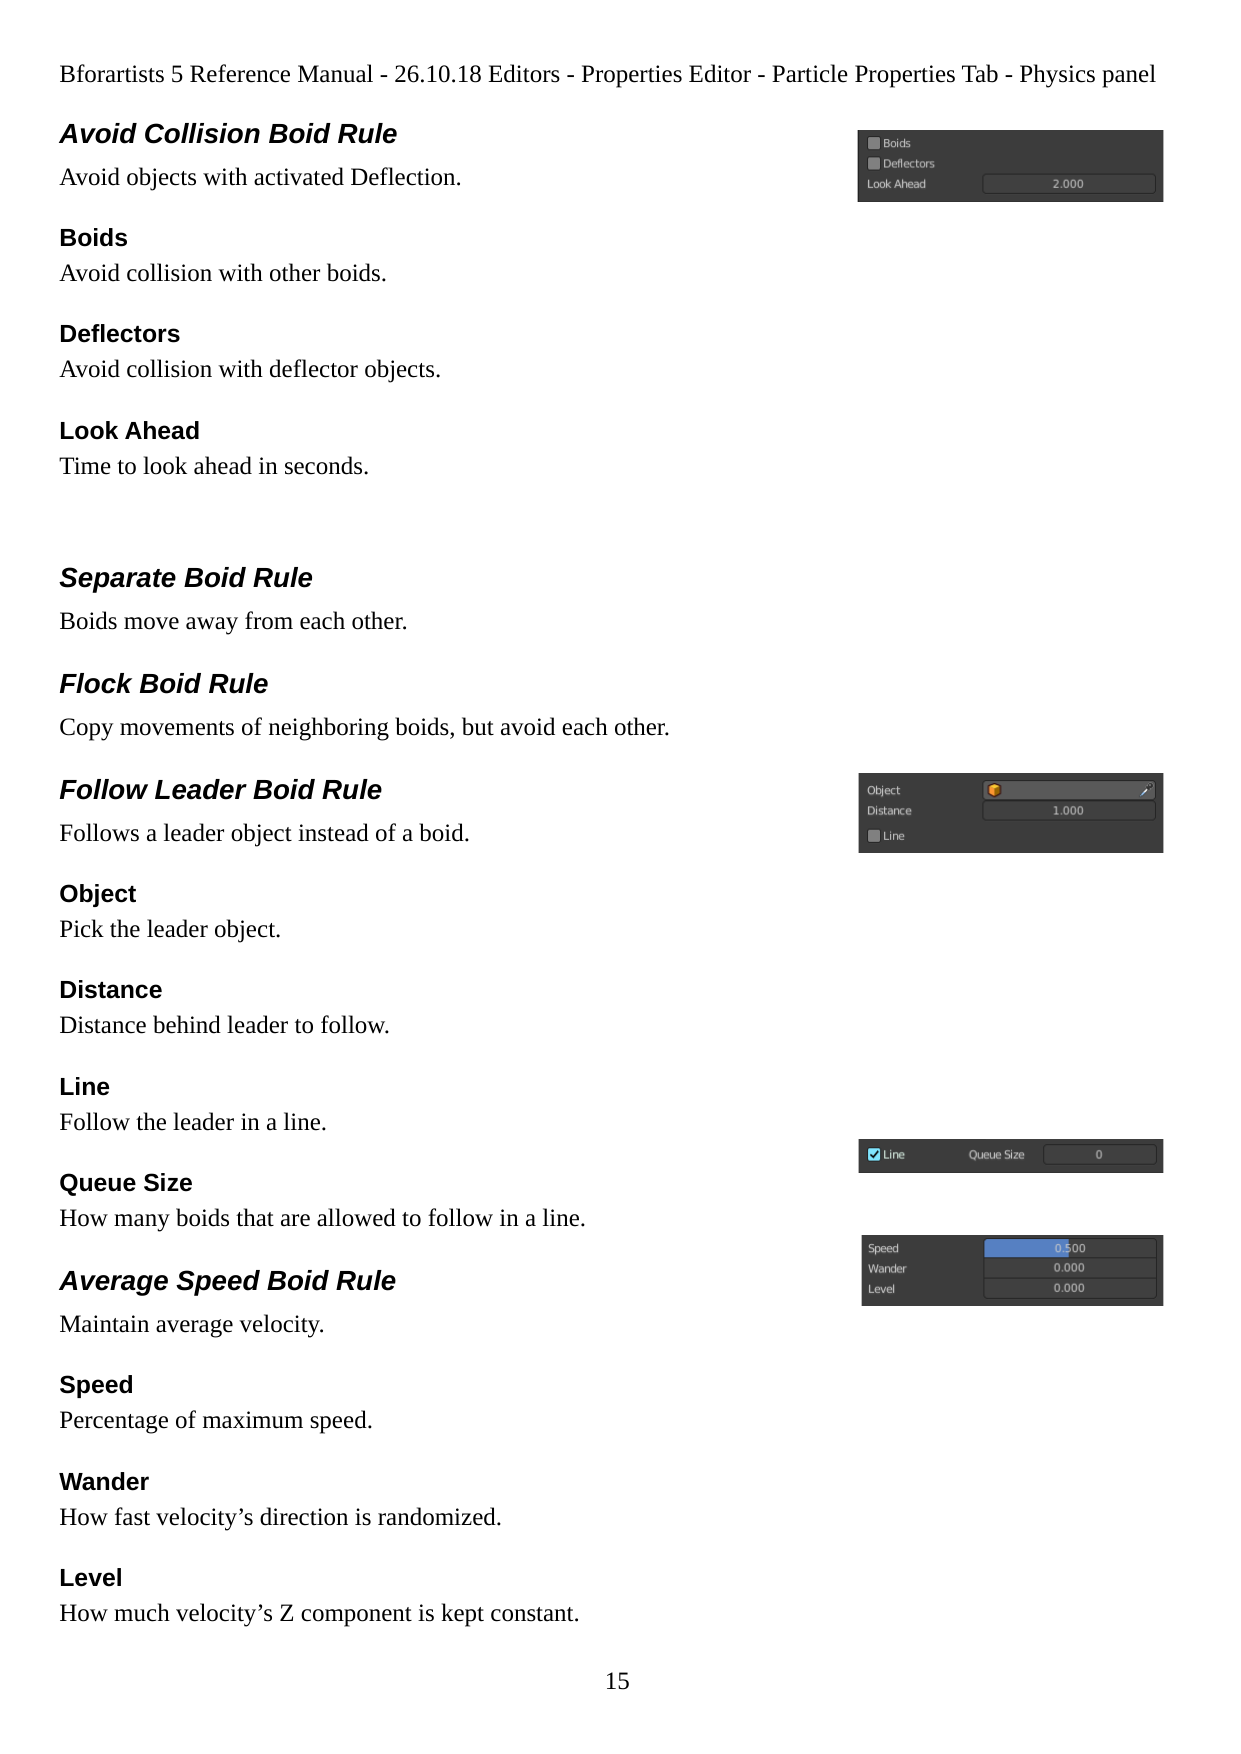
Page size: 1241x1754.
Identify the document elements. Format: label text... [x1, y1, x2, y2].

text Pick the leader object. [59, 914, 1181, 943]
subtitle Level [59, 1563, 1181, 1592]
text Follow the leader in a line. [59, 1107, 1181, 1135]
subtitle Average Speed Boid Rule [59, 1264, 861, 1296]
text How fast velocity’s direction is randomized. [59, 1502, 1181, 1530]
subtitle Wander [59, 1467, 1181, 1495]
picture [858, 773, 1164, 853]
subtitle Avoid Collision Boid Rule [59, 117, 1181, 149]
text Avoid collision with other boids. [59, 258, 1181, 287]
text How much velocity’s Z component is kept constant. [59, 1598, 1181, 1627]
subtitle Boids [59, 223, 1181, 252]
text Avoid objects with activated Deflection. [59, 162, 857, 190]
subtitle [1164, 773, 1181, 805]
text Distance behind leader to follow. [59, 1010, 1181, 1039]
picture [857, 130, 1164, 202]
subtitle Line [59, 1072, 1181, 1100]
subtitle Object [59, 879, 1181, 908]
subtitle Follow Leader Boid Rule [59, 773, 858, 805]
subtitle Deflectors [59, 319, 1181, 348]
picture [858, 1139, 1164, 1173]
subtitle Flock Boid Rule [59, 667, 1181, 699]
subtitle Separate Boid Rule [59, 561, 1181, 593]
subtitle Speed [59, 1371, 1181, 1399]
text Percentage of maximum speed. [59, 1405, 1181, 1434]
text Maintain average velocity. [59, 1309, 1181, 1338]
text Boids move away from each other. [59, 606, 1181, 634]
text Copy movements of neighboring boids, but avoid each other. [59, 712, 1181, 740]
text Time to look ahead in seconds. [59, 451, 1181, 479]
subtitle [1164, 1264, 1181, 1296]
text Follows a leader object instead of a boid. [59, 818, 858, 846]
subtitle Queue Size [59, 1168, 1181, 1197]
picture [861, 1235, 1164, 1306]
subtitle Look Ahead [59, 416, 1181, 444]
subtitle Distance [59, 976, 1181, 1004]
text Avoid collision with deflector objects. [59, 354, 1181, 383]
text How many boids that are allowed to follow in a line. [59, 1203, 1181, 1232]
